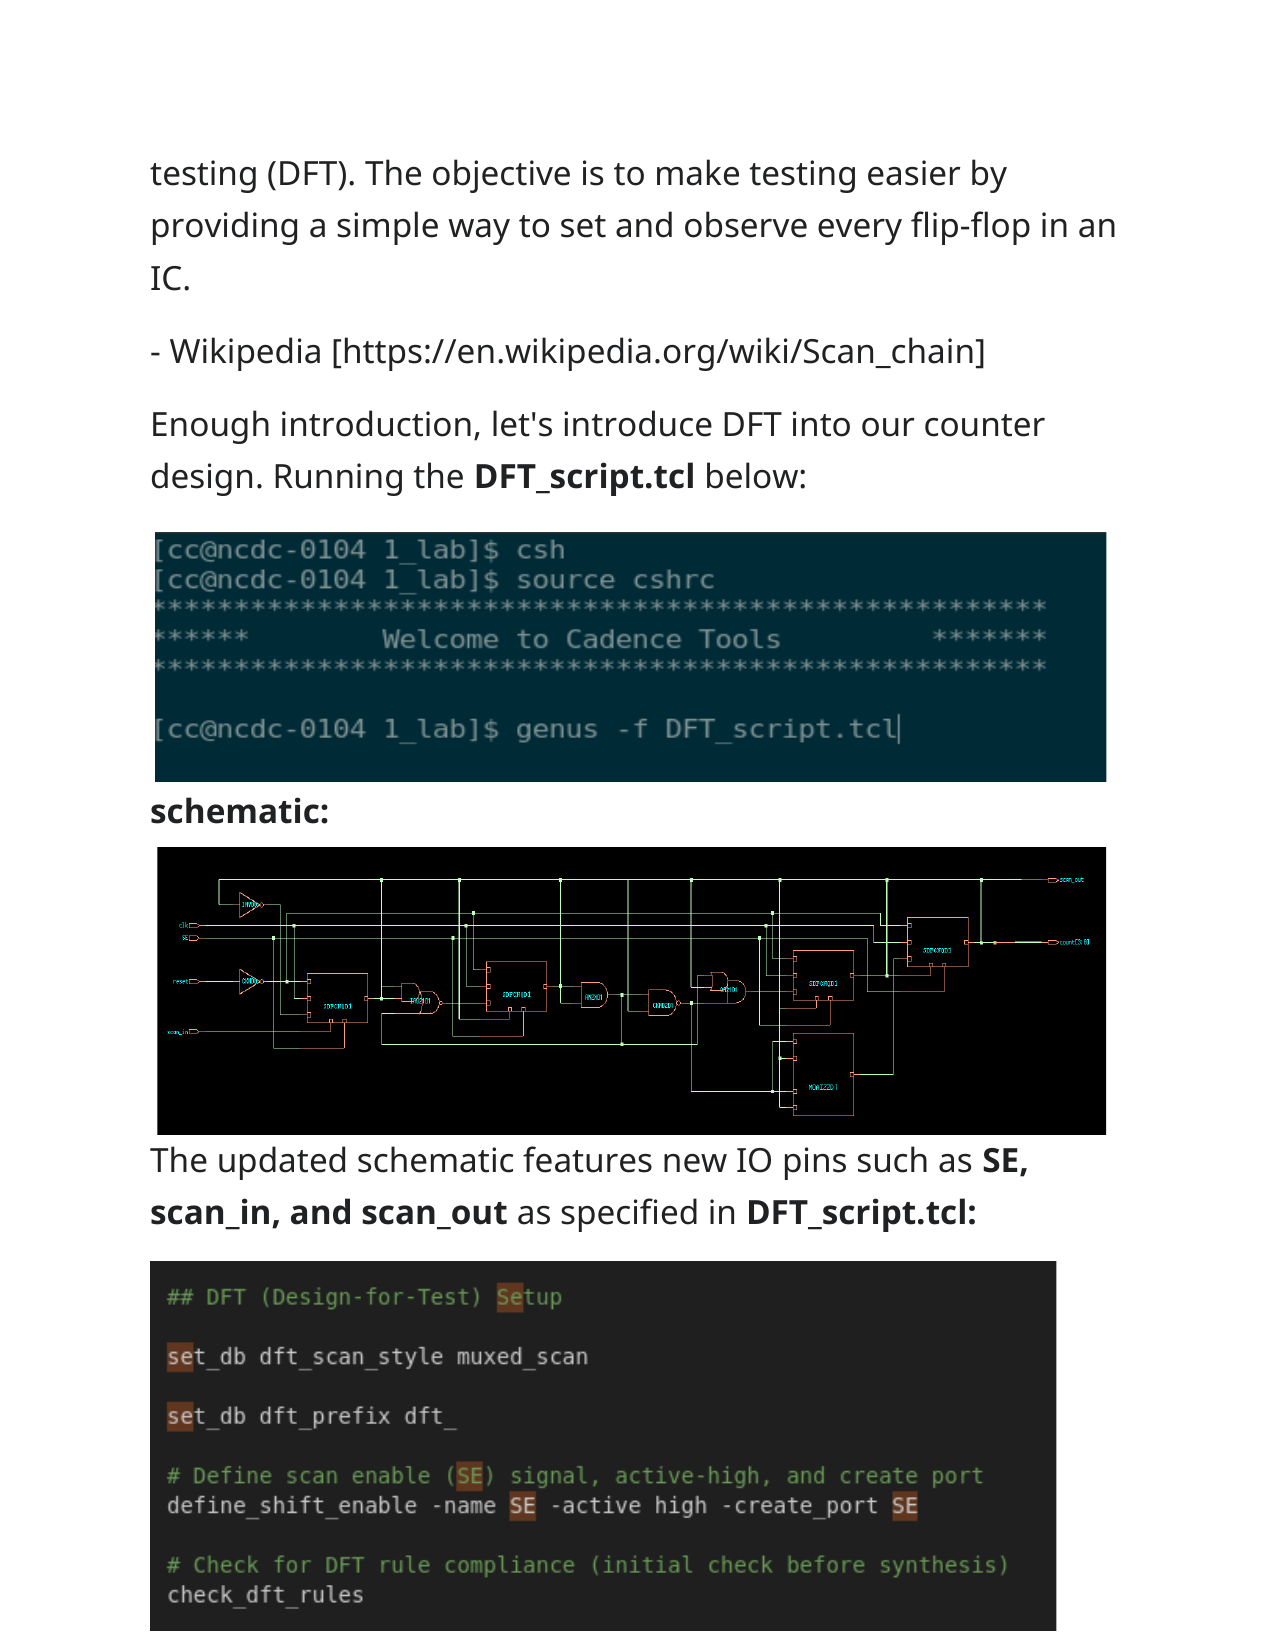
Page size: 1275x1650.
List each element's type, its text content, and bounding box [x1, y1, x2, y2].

picture [850, 719, 862, 737]
picture [235, 574, 248, 588]
picture [470, 570, 477, 592]
picture [268, 600, 281, 611]
picture [534, 724, 548, 737]
picture [418, 719, 430, 737]
picture [867, 660, 879, 671]
picture [434, 574, 447, 588]
picture [435, 634, 447, 648]
picture [686, 574, 698, 588]
picture [751, 659, 763, 671]
picture [518, 574, 530, 588]
picture [451, 659, 464, 671]
picture [834, 600, 846, 611]
picture [501, 659, 513, 671]
picture [368, 659, 380, 671]
picture [335, 660, 347, 671]
picture [451, 540, 465, 558]
picture [584, 724, 597, 737]
picture [684, 660, 696, 671]
picture [202, 600, 214, 611]
picture [319, 540, 332, 558]
picture [484, 570, 499, 592]
picture [701, 574, 713, 588]
picture [618, 659, 630, 671]
picture [584, 634, 597, 648]
picture [155, 630, 164, 641]
picture [1017, 630, 1029, 641]
picture [983, 659, 996, 671]
picture [651, 634, 663, 648]
picture [917, 660, 929, 671]
picture [518, 600, 530, 611]
picture [1000, 630, 1012, 641]
picture [335, 540, 365, 558]
picture [867, 724, 879, 737]
picture [551, 540, 563, 558]
picture [155, 719, 162, 742]
picture [750, 724, 763, 737]
picture [551, 659, 563, 671]
picture [185, 659, 198, 671]
picture [155, 540, 162, 563]
picture [368, 600, 380, 611]
picture [451, 634, 499, 648]
picture [285, 600, 297, 611]
picture [1033, 600, 1045, 611]
picture [268, 724, 281, 737]
picture [667, 719, 681, 737]
picture [884, 600, 896, 611]
picture [950, 630, 962, 641]
picture [435, 600, 447, 611]
picture [601, 600, 613, 611]
picture [485, 659, 497, 671]
picture [268, 574, 281, 588]
picture [385, 600, 397, 611]
picture [434, 724, 447, 737]
picture [301, 719, 316, 737]
picture [834, 660, 846, 671]
picture [784, 600, 796, 611]
picture [451, 570, 465, 588]
picture [1033, 630, 1045, 641]
picture [470, 540, 477, 563]
picture [967, 600, 979, 611]
picture [568, 660, 580, 671]
picture [684, 600, 696, 611]
picture [1016, 600, 1029, 611]
picture [535, 659, 547, 671]
picture [169, 724, 181, 737]
picture [418, 659, 430, 671]
picture [667, 570, 680, 588]
picture [352, 660, 364, 671]
picture [402, 659, 414, 671]
picture [983, 630, 995, 641]
picture [252, 719, 264, 737]
picture [617, 634, 647, 648]
picture [518, 630, 530, 648]
picture [817, 660, 829, 671]
picture [634, 659, 646, 671]
picture [751, 600, 763, 611]
picture [651, 574, 663, 588]
text testing (DFT). The objective is to make testing easier by providing a simple way to set and observe every flip-flop in an IC. [150, 150, 1125, 300]
picture [155, 659, 164, 671]
picture [734, 660, 746, 671]
picture [219, 600, 231, 611]
picture [434, 545, 447, 558]
picture [769, 724, 781, 737]
picture [386, 719, 399, 737]
picture [418, 629, 430, 648]
picture [850, 600, 862, 611]
picture [235, 545, 248, 558]
picture [667, 600, 680, 611]
picture [883, 715, 900, 744]
picture [268, 545, 281, 558]
picture [634, 719, 647, 737]
picture [551, 724, 563, 737]
picture [717, 659, 730, 671]
picture [319, 570, 332, 588]
picture [933, 630, 946, 641]
picture [518, 660, 530, 670]
picture [767, 634, 779, 648]
picture [352, 600, 364, 611]
picture [285, 659, 297, 671]
picture [335, 719, 366, 737]
picture [784, 719, 797, 737]
picture [302, 600, 314, 611]
picture [185, 541, 231, 562]
picture [418, 570, 430, 588]
picture [470, 719, 477, 742]
picture [784, 660, 796, 670]
picture [301, 540, 316, 558]
picture [252, 570, 264, 588]
picture [318, 659, 331, 671]
picture [169, 600, 181, 611]
picture [202, 660, 214, 671]
text Enough introduction, let's introduce DFT into our counter design. Running the DFT_script.tcl below: [150, 400, 1125, 498]
picture [801, 659, 813, 671]
picture [185, 600, 198, 611]
picture [1000, 600, 1012, 611]
picture [900, 659, 912, 671]
picture [568, 600, 580, 611]
picture [734, 724, 746, 737]
picture [684, 719, 715, 737]
picture [485, 600, 497, 611]
picture [185, 630, 198, 641]
picture [468, 660, 480, 671]
picture [468, 600, 480, 611]
picture [335, 600, 347, 611]
picture [1033, 659, 1045, 671]
picture [150, 1261, 1057, 1631]
picture [584, 574, 597, 588]
picture [157, 847, 1107, 1135]
picture [734, 634, 748, 648]
picture [386, 570, 399, 588]
picture [185, 571, 231, 592]
picture [301, 570, 316, 588]
picture [385, 660, 397, 670]
picture [950, 600, 962, 611]
picture [567, 724, 580, 737]
picture [318, 600, 331, 611]
picture [269, 659, 281, 671]
picture [235, 600, 247, 611]
picture [401, 600, 414, 611]
picture [717, 600, 730, 611]
picture [567, 629, 581, 648]
picture [383, 630, 416, 648]
picture [584, 659, 597, 671]
picture [717, 634, 731, 648]
picture [169, 660, 181, 671]
picture [734, 600, 746, 611]
picture [601, 660, 613, 671]
picture [185, 721, 231, 741]
picture [501, 600, 513, 611]
picture [601, 574, 615, 588]
picture [235, 724, 248, 737]
text The updated schematic features new IO pins such as SE, scan_in, and scan_out as specified in DFT_script.tcl: [150, 1136, 1125, 1234]
picture [767, 600, 779, 611]
picture [1000, 660, 1012, 670]
picture [967, 630, 979, 641]
picture [817, 600, 829, 611]
picture [950, 660, 962, 671]
picture [634, 600, 646, 611]
picture [202, 630, 214, 641]
picture [651, 600, 663, 611]
picture [751, 629, 763, 648]
picture [484, 719, 499, 742]
picture [518, 724, 530, 742]
picture [435, 660, 447, 671]
picture [219, 660, 231, 671]
picture [386, 540, 399, 558]
picture [767, 659, 779, 671]
picture [169, 545, 181, 558]
picture [967, 660, 979, 671]
picture [252, 600, 264, 611]
picture [155, 600, 164, 611]
picture [252, 660, 264, 670]
picture [850, 659, 863, 671]
picture [219, 630, 231, 641]
picture [584, 600, 597, 611]
picture [551, 600, 563, 611]
picture [320, 719, 332, 737]
picture [335, 570, 365, 588]
picture [618, 600, 630, 611]
picture [634, 574, 647, 588]
picture [701, 660, 713, 671]
picture [534, 600, 547, 611]
picture [900, 600, 912, 611]
picture [933, 659, 946, 671]
picture [451, 719, 465, 737]
picture [551, 574, 563, 588]
picture [884, 659, 896, 671]
picture [235, 659, 248, 671]
picture [800, 724, 814, 742]
picture [252, 540, 264, 558]
picture [418, 600, 430, 611]
picture [518, 545, 530, 558]
picture [917, 600, 929, 611]
picture [1017, 659, 1029, 671]
picture [817, 719, 829, 737]
picture [800, 600, 813, 611]
picture [302, 660, 314, 671]
picture [867, 600, 879, 611]
picture [418, 540, 430, 558]
picture [667, 634, 681, 648]
picture [534, 634, 548, 648]
picture [569, 574, 582, 588]
picture [534, 574, 548, 588]
text schematic: [150, 741, 1125, 833]
picture [169, 574, 181, 588]
picture [534, 545, 547, 558]
picture [169, 630, 181, 641]
picture [983, 600, 995, 611]
picture [601, 630, 613, 648]
picture [933, 600, 946, 611]
picture [235, 630, 247, 641]
picture [701, 600, 713, 611]
picture [651, 660, 663, 670]
picture [668, 659, 680, 671]
text - Wikipedia [https://en.wikipedia.org/wiki/Scan_chain] [150, 327, 1125, 373]
picture [484, 540, 499, 562]
picture [451, 600, 464, 611]
picture [155, 570, 162, 592]
picture [699, 629, 715, 648]
